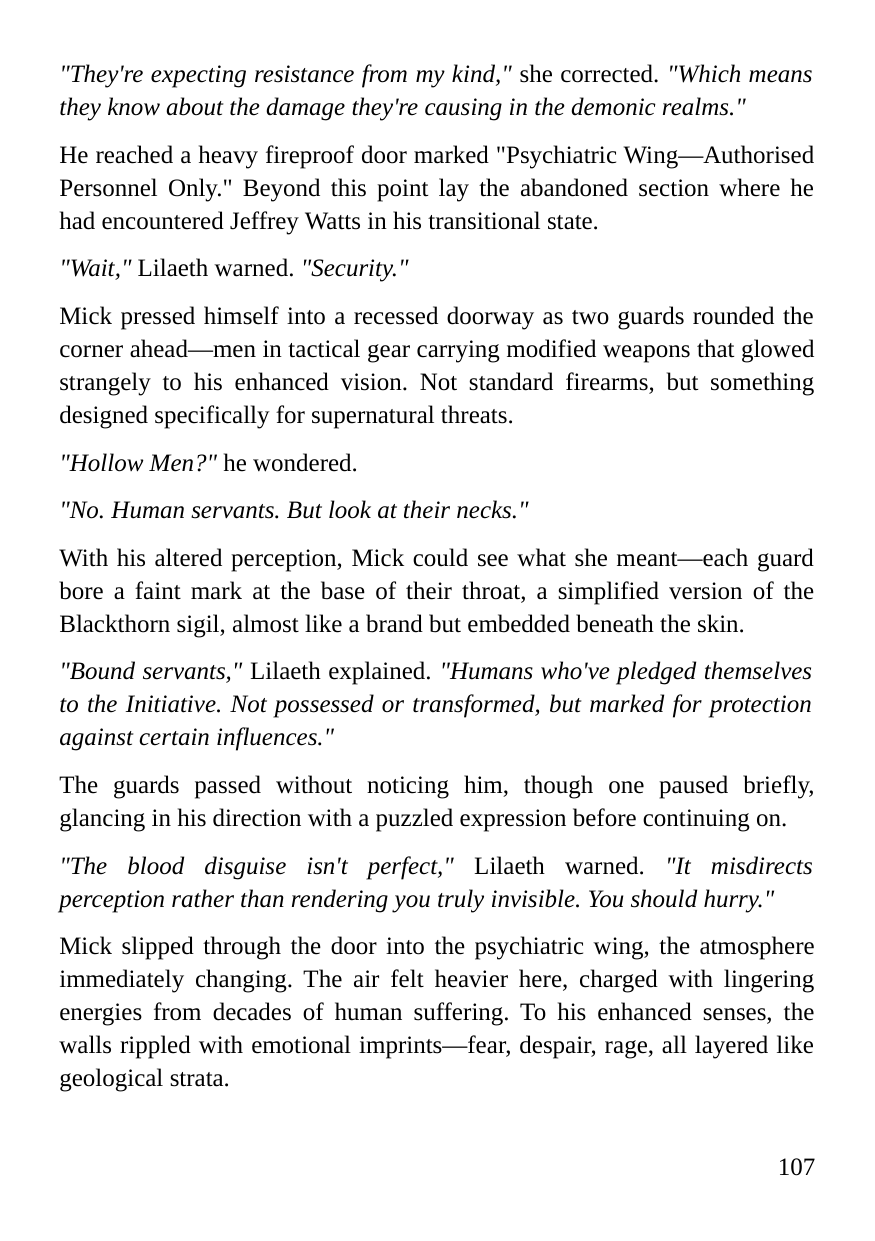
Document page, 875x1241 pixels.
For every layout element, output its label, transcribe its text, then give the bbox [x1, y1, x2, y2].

text "Bound servants," Lilaeth explained. "Humans who've pledged themselves to the Initiative. Not possessed or transformed, but marked for protection against certain influences." [59, 656, 815, 751]
text Mick pressed himself into a recessed doorway as two guards rounded the corner ahead—men in tactical gear carrying modified weapons that glowed strangely to his enhanced vision. Not standard firearms, but something designed specifically for supernatural threats. [59, 301, 815, 429]
text Mick slipped through the door into the psychiatric wing, the atmosphere immediately changing. The air felt heavier here, charged with lingering energies from decades of human suffering. To his enhanced senses, the walls rippled with emotional imprints—fear, despair, rage, all layered like geological strata. [59, 931, 815, 1092]
text He reached a heavy fireproof door marked "Psychiatric Wing—Authorised Personnel Only." Beyond this point lay the abandoned section where he had encountered Jeffrey Watts in his transitional state. [59, 140, 815, 234]
text "The blood disguise isn't perfect," Lilaeth warned. "It misdirects perception rather than rendering you truly invisible. You should hurry." [59, 851, 815, 912]
text "Wait," Lilaeth warned. "Security." [59, 253, 815, 282]
text The guards passed without noticing him, though one paused briefly, glancing in his direction with a puzzled expression before continuing on. [59, 770, 815, 832]
text "No. Human servants. But look at their necks." [59, 495, 815, 524]
text With his altered perception, Mick could see what she meant—each guard bore a faint mark at the base of their throat, a simplified version of the Blackthorn sigil, almost like a brand but embedded beneath the skin. [59, 543, 815, 638]
text "They're expecting resistance from my kind," she corrected. "Which means they know about the damage they're causing in the demonic realms." [59, 59, 815, 121]
text "Hollow Men?" he wondered. [59, 448, 815, 476]
